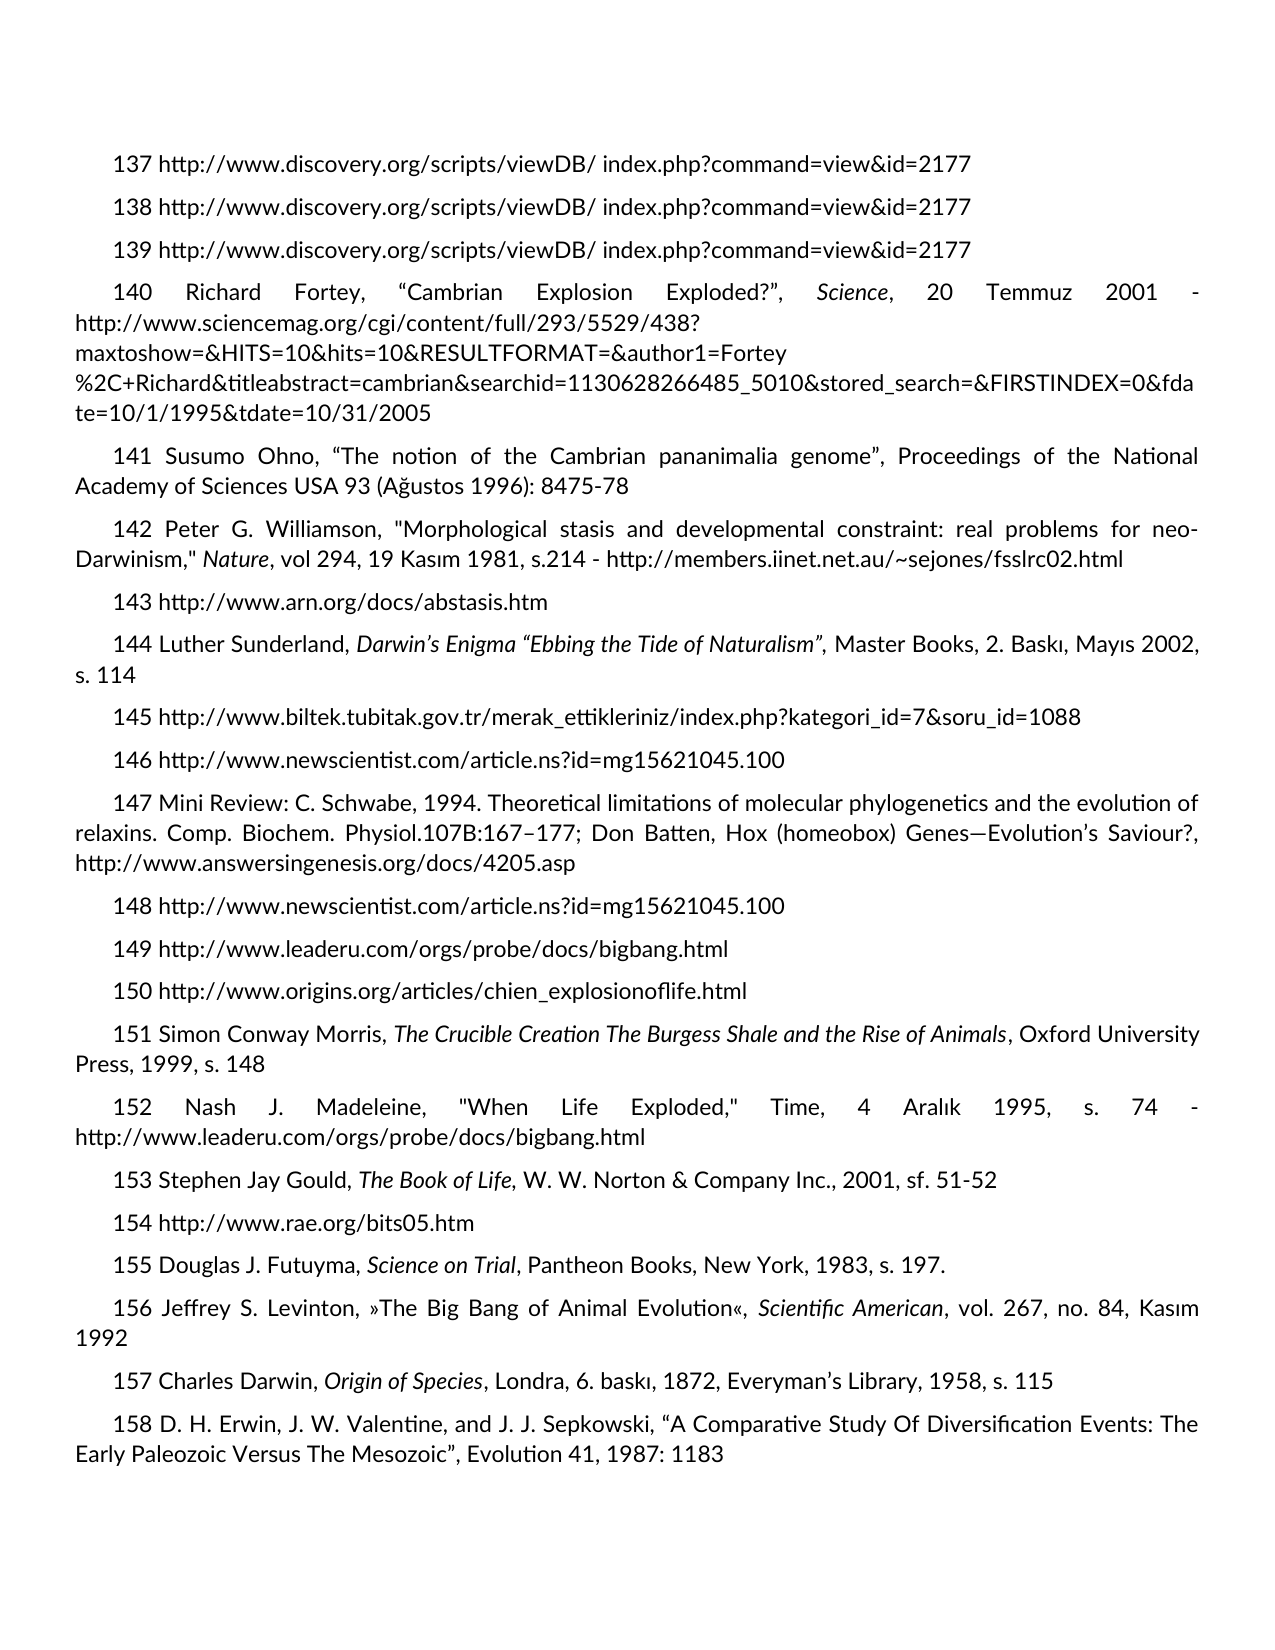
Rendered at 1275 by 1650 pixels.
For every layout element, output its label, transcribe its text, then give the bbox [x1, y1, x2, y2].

text 154 http://www.rae.org/bits05.htm [75, 1208, 1200, 1236]
text 153 Stephen Jay Gould, The Book of Life, W. W. Norton & Company Inc., 2001, sf. 51-52 [75, 1166, 1200, 1193]
text 142 Peter G. Williamson, "Morphological stasis and developmental constraint: real problems for neo-Darwinism," Nature, vol 294, 19 Kasım 1981, s.214 - http://members.iinet.net.au/~sejones/fsslrc02.html [75, 514, 1200, 572]
text 158 D. H. Erwin, J. W. Valentine, and J. J. Sepkowski, “A Comparative Study Of Diversification Events: The Early Paleozoic Versus The Mesozoic”, Evolution 41, 1987: 1183 [75, 1409, 1200, 1467]
text 155 Douglas J. Futuyma, Science on Trial, Pantheon Books, New York, 1983, s. 197. [75, 1251, 1200, 1278]
text 150 http://www.origins.org/articles/chien_explosionoflife.html [75, 977, 1200, 1004]
text 152 Nash J. Madeleine, "When Life Exploded," Time, 4 Aralık 1995, s. 74 - http://www.leaderu.com/orgs/probe/docs/bigbang.html [75, 1093, 1200, 1150]
text 148 http://www.newscientist.com/article.ns?id=mg15621045.100 [75, 892, 1200, 919]
text 146 http://www.newscientist.com/article.ns?id=mg15621045.100 [75, 746, 1200, 773]
text 147 Mini Review: C. Schwabe, 1994. Theoretical limitations of molecular phylogenetics and the evolution of relaxins. Comp. Biochem. Physiol.107B:167–177; Don Batten, Hox (homeobox) Genes—Evolution’s Saviour?, http://www.answersingenesis.org/docs/4205.asp [75, 788, 1200, 876]
text 145 http://www.biltek.tubitak.gov.tr/merak_ettikleriniz/index.php?kategori_id=7&soru_id=1088 [75, 703, 1200, 731]
text 139 http://www.discovery.org/scripts/viewDB/ index.php?command=view&id=2177 [75, 235, 1200, 263]
text 144 Luther Sunderland, Darwin’s Enigma “Ebbing the Tide of Naturalism”, Master Books, 2. Baskı, Mayıs 2002, s. 114 [75, 630, 1200, 688]
text 141 Susumo Ohno, “The notion of the Cambrian pananimalia genome”, Proceedings of the National Academy of Sciences USA 93 (Ağustos 1996): 8475-78 [75, 442, 1200, 499]
text 137 http://www.discovery.org/scripts/viewDB/ index.php?command=view&id=2177 [75, 150, 1200, 177]
text 140 Richard Fortey, “Cambrian Explosion Exploded?”, Science, 20 Temmuz 2001 - http://www.sciencemag.org/cgi/content/full/293/5529/438?maxtoshow=&HITS=10&hits=10&RESULTFORMAT=&author1=Fortey%2C+Richard&titleabstract=cambrian&searchid=1130628266485_5010&stored_search=&FIRSTINDEX=0&fdate=10/1/1995&tdate=10/31/2005 [75, 278, 1200, 426]
text 156 Jeffrey S. Levinton, »The Big Bang of Animal Evolution«, Scientific American, vol. 267, no. 84, Kasım 1992 [75, 1294, 1200, 1351]
text 151 Simon Conway Morris, The Crucible Creation The Burgess Shale and the Rise of Animals, Oxford University Press, 1999, s. 148 [75, 1020, 1200, 1077]
text 143 http://www.arn.org/docs/abstasis.htm [75, 587, 1200, 615]
text 138 http://www.discovery.org/scripts/viewDB/ index.php?command=view&id=2177 [75, 193, 1200, 220]
text 157 Charles Darwin, Origin of Species, Londra, 6. baskı, 1872, Everyman’s Library, 1958, s. 115 [75, 1367, 1200, 1394]
text 149 http://www.leaderu.com/orgs/probe/docs/bigbang.html [75, 934, 1200, 962]
